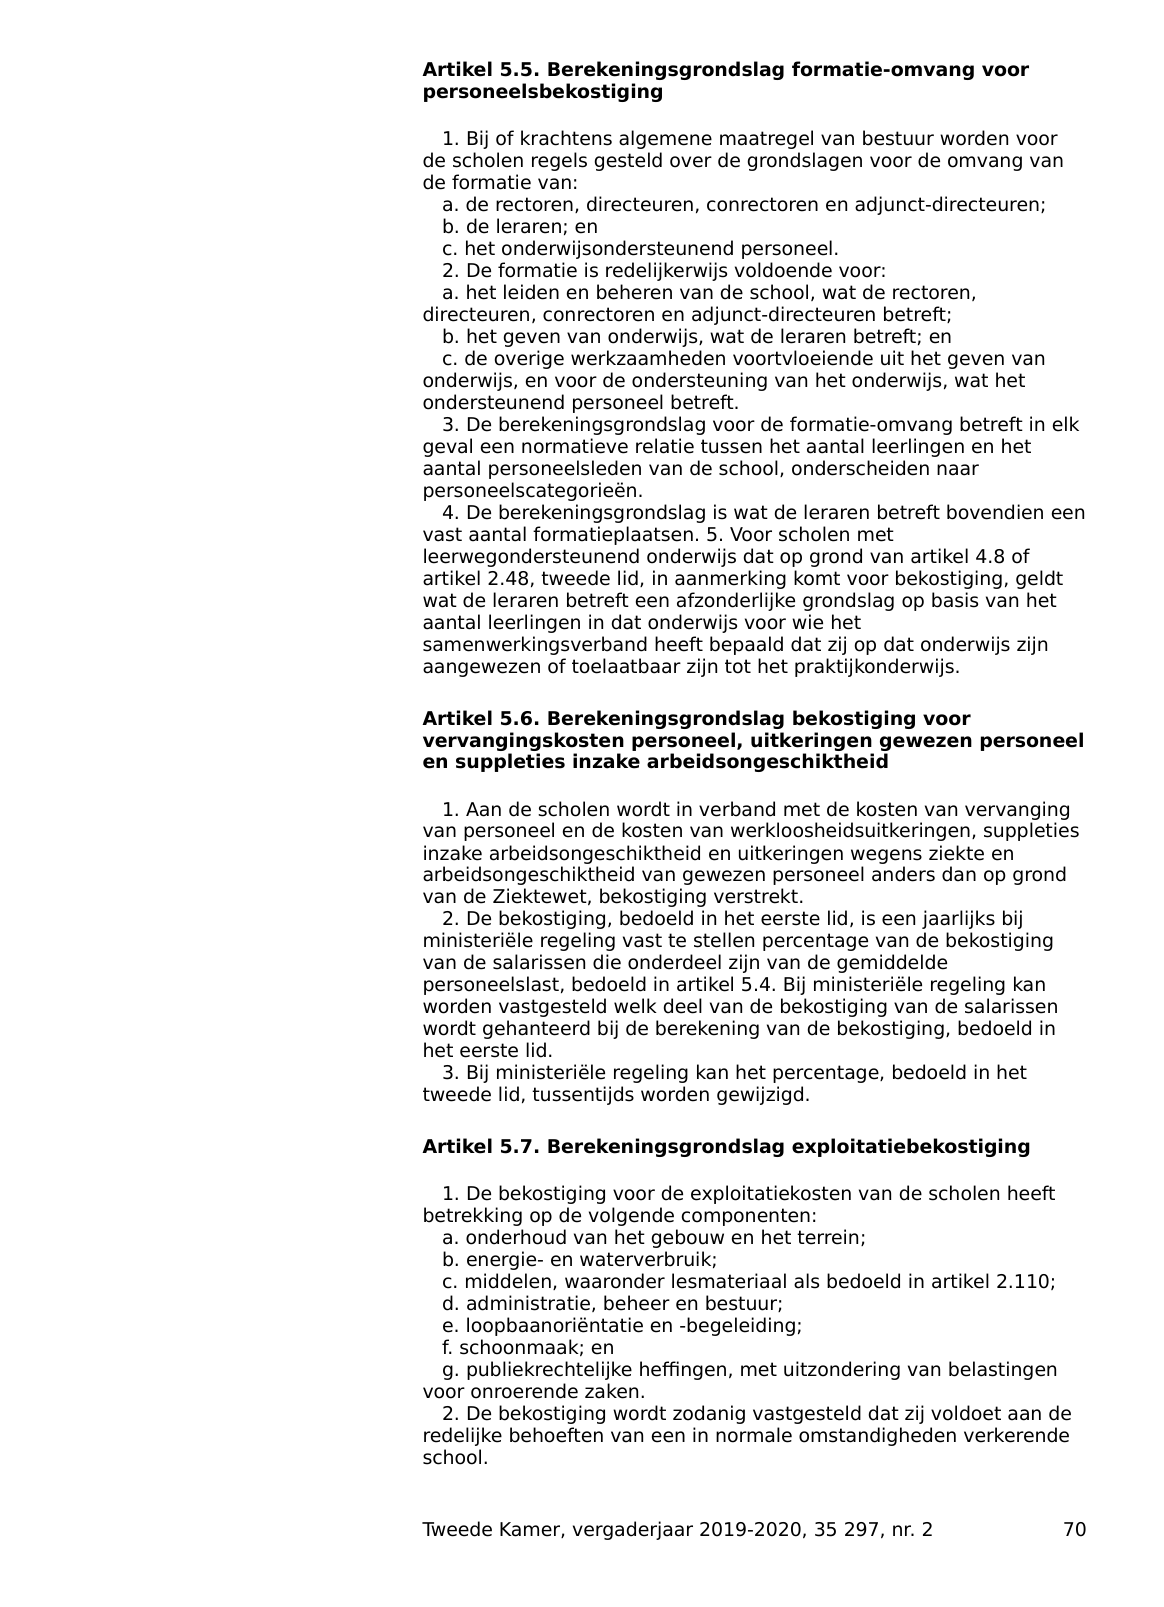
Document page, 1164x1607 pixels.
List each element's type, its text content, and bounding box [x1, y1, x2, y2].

text b. energie- en waterverbruik; [422, 1249, 1087, 1271]
text b. het geven van onderwijs, wat de leraren betreft; en [422, 326, 1087, 348]
text g. publiekrechtelijke heffingen, met uitzondering van belastingen voor onroerende zaken. [422, 1359, 1087, 1403]
text a. onderhoud van het gebouw en het terrein; [422, 1227, 1087, 1249]
text 1. Bij of krachtens algemene maatregel van bestuur worden voor de scholen regels gesteld over de grondslagen voor de omvang van de formatie van: [422, 128, 1087, 194]
text 4. De berekeningsgrondslag is wat de leraren betreft bovendien een vast aantal formatieplaatsen. 5. Voor scholen met leerwegondersteunend onderwijs dat op grond van artikel 4.8 of artikel 2.48, tweede lid, in aanmerking komt voor bekostiging, geldt wat de leraren betreft een afzonderlijke grondslag op basis van het aantal leerlingen in dat onderwijs voor wie het samenwerkingsverband heeft bepaald dat zij op dat onderwijs zijn aangewezen of toelaatbaar zijn tot het praktijkonderwijs. [422, 502, 1087, 677]
text 3. De berekeningsgrondslag voor de formatie-omvang betreft in elk geval een normatieve relatie tussen het aantal leerlingen en het aantal personeelsleden van de school, onderscheiden naar personeelscategorieën. [422, 414, 1087, 502]
text c. de overige werkzaamheden voortvloeiende uit het geven van onderwijs, en voor de ondersteuning van het onderwijs, wat het ondersteunend personeel betreft. [422, 348, 1087, 414]
text 2. De bekostiging, bedoeld in het eerste lid, is een jaarlijks bij ministeriële regeling vast te stellen percentage van de bekostiging van de salarissen die onderdeel zijn van de gemiddelde personeelslast, bedoeld in artikel 5.4. Bij ministeriële regeling kan worden vastgesteld welk deel van de bekostiging van de salarissen wordt gehanteerd bij de berekening van de bekostiging, bedoeld in het eerste lid. [422, 908, 1087, 1062]
text 1. De bekostiging voor de exploitatiekosten van de scholen heeft betrekking op de volgende componenten: [422, 1183, 1087, 1227]
text 1. Aan de scholen wordt in verband met de kosten van vervanging van personeel en de kosten van werkloosheidsuitkeringen, suppleties inzake arbeidsongeschiktheid en uitkeringen wegens ziekte en arbeidsongeschiktheid van gewezen personeel anders dan op grond van de Ziektewet, bekostiging verstrekt. [422, 798, 1087, 908]
subtitle Artikel 5.7. Berekeningsgrondslag exploitatiebekostiging [422, 1136, 1087, 1158]
text f. schoonmaak; en [422, 1337, 1087, 1359]
text a. het leiden en beheren van de school, wat de rectoren, directeuren, conrectoren en adjunct-directeuren betreft; [422, 282, 1087, 326]
text d. administratie, beheer en bestuur; [422, 1293, 1087, 1315]
text 2. De bekostiging wordt zodanig vastgesteld dat zij voldoet aan de redelijke behoeften van een in normale omstandigheden verkerende school. [422, 1403, 1087, 1469]
text 2. De formatie is redelijkerwijs voldoende voor: [422, 260, 1087, 282]
text e. loopbaanoriëntatie en -begeleiding; [422, 1315, 1087, 1337]
text c. middelen, waaronder lesmateriaal als bedoeld in artikel 2.110; [422, 1271, 1087, 1293]
subtitle Artikel 5.5. Berekeningsgrondslag formatie-omvang voor personeelsbekostiging [422, 59, 1087, 103]
text b. de leraren; en [422, 216, 1087, 238]
subtitle Artikel 5.6. Berekeningsgrondslag bekostiging voor vervangingskosten personeel, uitkeringen gewezen personeel en suppleties inzake arbeidsongeschiktheid [422, 707, 1087, 773]
text 3. Bij ministeriële regeling kan het percentage, bedoeld in het tweede lid, tussentijds worden gewijzigd. [422, 1062, 1087, 1106]
text a. de rectoren, directeuren, conrectoren en adjunct-directeuren; [422, 194, 1087, 216]
text c. het onderwijsondersteunend personeel. [422, 238, 1087, 260]
